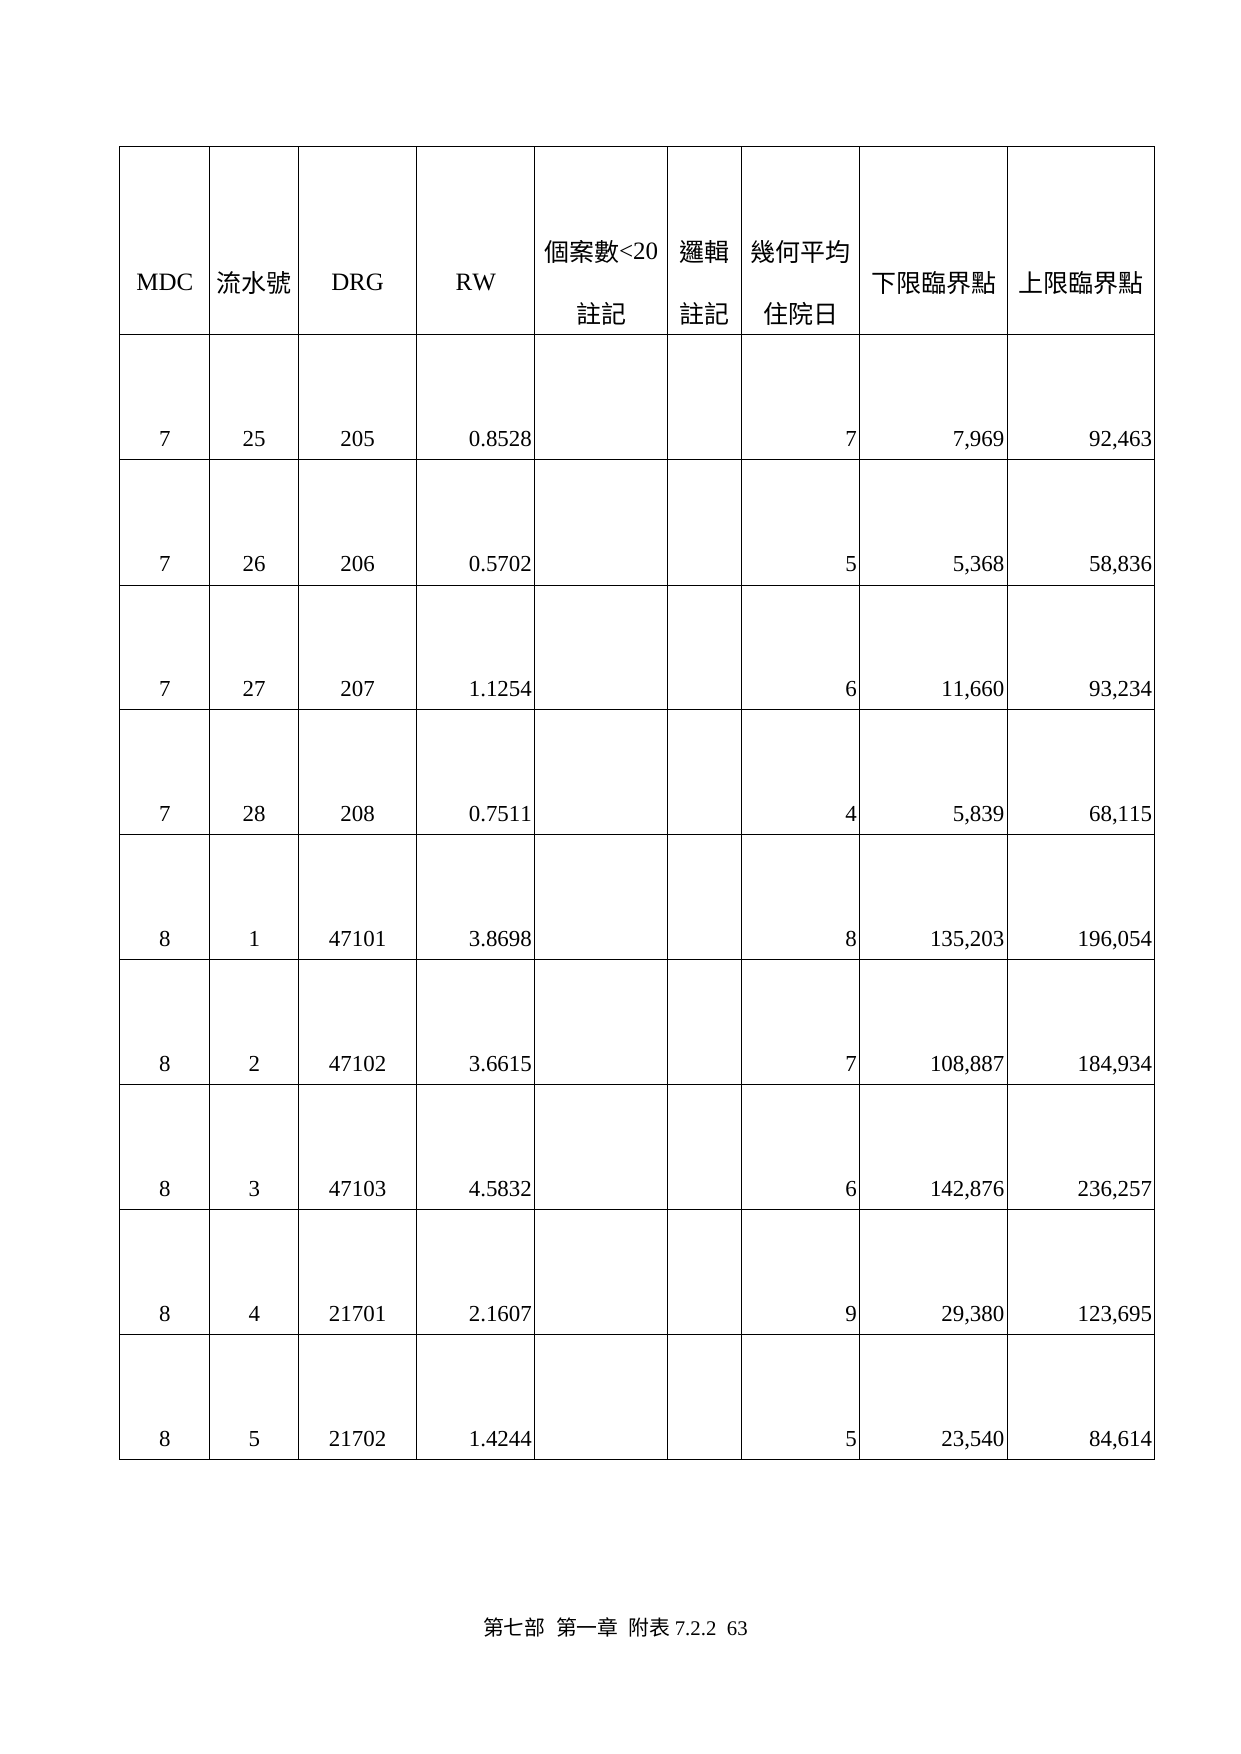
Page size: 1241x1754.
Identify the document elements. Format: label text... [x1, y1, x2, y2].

table_cell [535, 460, 667, 584]
table_cell 1 [210, 835, 298, 959]
table_cell 7,969 [860, 335, 1007, 459]
table_cell 47101 [299, 835, 416, 959]
table_cell 8 [120, 1210, 209, 1334]
table_cell 7 [742, 960, 859, 1084]
table_cell 58,836 [1008, 460, 1154, 584]
table_cell 47103 [299, 1085, 416, 1209]
table_cell 47102 [299, 960, 416, 1084]
table_cell 236,257 [1008, 1085, 1154, 1209]
table_cell [668, 1085, 741, 1209]
table_header 上限臨界點 [1008, 147, 1154, 334]
table_cell 1.4244 [417, 1335, 534, 1459]
table_cell 8 [742, 835, 859, 959]
table_cell 84,614 [1008, 1335, 1154, 1459]
table_cell 0.7511 [417, 710, 534, 834]
table_header 邏輯註記 [668, 147, 741, 334]
table_cell [668, 835, 741, 959]
table_cell [535, 835, 667, 959]
table_cell [668, 335, 741, 459]
table_cell 4 [210, 1210, 298, 1334]
table_cell 205 [299, 335, 416, 459]
table_cell [668, 960, 741, 1084]
table_header DRG [299, 147, 416, 334]
table_cell [668, 586, 741, 709]
table_cell 0.5702 [417, 460, 534, 584]
table_cell 28 [210, 710, 298, 834]
table_cell 2.1607 [417, 1210, 534, 1334]
table_header 下限臨界點 [860, 147, 1007, 334]
table_cell [535, 960, 667, 1084]
table_cell [668, 710, 741, 834]
table_cell 208 [299, 710, 416, 834]
table_cell 5 [742, 1335, 859, 1459]
table_cell [668, 460, 741, 584]
table_cell 7 [742, 335, 859, 459]
table_cell [535, 1335, 667, 1459]
table_cell 206 [299, 460, 416, 584]
table_cell 27 [210, 586, 298, 709]
table_cell [668, 1335, 741, 1459]
table_cell 7 [120, 710, 209, 834]
table_cell 3.8698 [417, 835, 534, 959]
table_cell [535, 586, 667, 709]
table_cell 135,203 [860, 835, 1007, 959]
table_cell 184,934 [1008, 960, 1154, 1084]
table_cell 2 [210, 960, 298, 1084]
table_header MDC [120, 147, 209, 334]
table_cell 3 [210, 1085, 298, 1209]
table_cell 7 [120, 335, 209, 459]
table_cell [535, 1085, 667, 1209]
table_cell 5,368 [860, 460, 1007, 584]
table_cell 207 [299, 586, 416, 709]
table_cell 8 [120, 960, 209, 1084]
table_cell 4 [742, 710, 859, 834]
table_cell [668, 1210, 741, 1334]
table_cell 26 [210, 460, 298, 584]
table_cell [535, 710, 667, 834]
table_cell 9 [742, 1210, 859, 1334]
table_cell 1.1254 [417, 586, 534, 709]
table_cell 5 [742, 460, 859, 584]
table_cell 68,115 [1008, 710, 1154, 834]
table_cell 11,660 [860, 586, 1007, 709]
table_cell 93,234 [1008, 586, 1154, 709]
table_cell 25 [210, 335, 298, 459]
table_cell 4.5832 [417, 1085, 534, 1209]
table_cell 8 [120, 1335, 209, 1459]
table_header 個案數<20註記 [535, 147, 667, 334]
table_header 幾何平均住院日 [742, 147, 859, 334]
table_cell 5 [210, 1335, 298, 1459]
table_cell 8 [120, 835, 209, 959]
table_cell 196,054 [1008, 835, 1154, 959]
table_cell [535, 1210, 667, 1334]
table_cell 142,876 [860, 1085, 1007, 1209]
table_cell 23,540 [860, 1335, 1007, 1459]
table_cell 123,695 [1008, 1210, 1154, 1334]
table_cell 29,380 [860, 1210, 1007, 1334]
table_cell 21701 [299, 1210, 416, 1334]
table_cell 3.6615 [417, 960, 534, 1084]
table_cell 6 [742, 1085, 859, 1209]
table_cell 0.8528 [417, 335, 534, 459]
table_cell 108,887 [860, 960, 1007, 1084]
table_header 流水號 [210, 147, 298, 334]
table_cell [535, 335, 667, 459]
table_cell 21702 [299, 1335, 416, 1459]
table_cell 8 [120, 1085, 209, 1209]
table_cell 92,463 [1008, 335, 1154, 459]
table_cell 7 [120, 586, 209, 709]
table_header RW [417, 147, 534, 334]
table_cell 7 [120, 460, 209, 584]
table_cell 6 [742, 586, 859, 709]
table_cell 5,839 [860, 710, 1007, 834]
